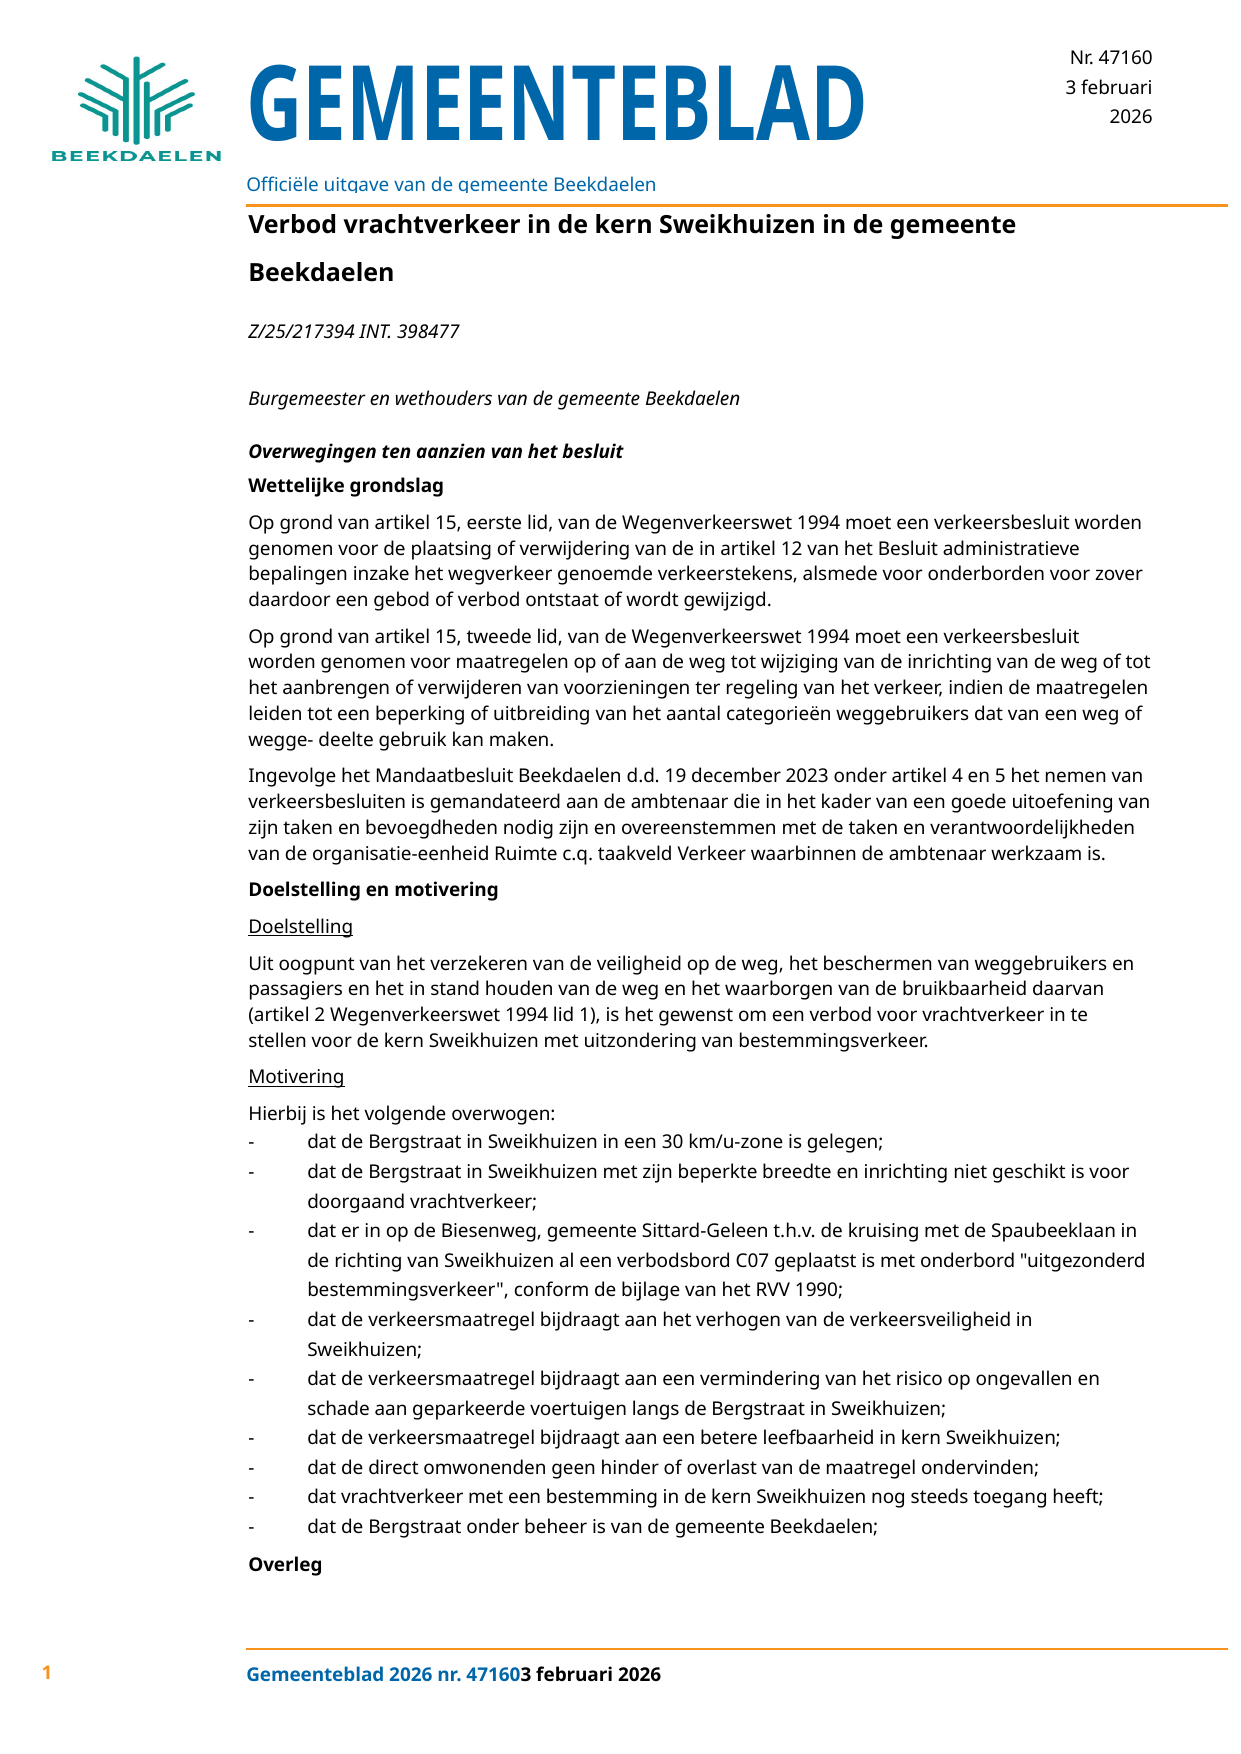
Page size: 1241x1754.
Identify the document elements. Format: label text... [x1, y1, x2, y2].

list dat de Bergstraat onder beheer is van de gemeente Beekdaelen; [248, 1513, 1152, 1539]
list dat de direct omwonenden geen hinder of overlast van de maatregel ondervinden; [248, 1454, 1152, 1480]
text Uit oogpunt van het verzekeren van de veiligheid op de weg, het beschermen van weggebruikers en passagiers en het in stand houden van de weg en het waarborgen van de bruikbaarheid daarvan (artikel 2 Wegenverkeerswet 1994 lid 1), is het gewenst om een verbod voor vrachtverkeer in te stellen voor de kern Sweikhuizen met uitzondering van bestemmingsverkeer. [248, 950, 1152, 1053]
text Ingevolge het Mandaatbesluit Beekdaelen d.d. 19 december 2023 onder artikel 4 en 5 het nemen van verkeersbesluiten is gemandateerd aan de ambtenaar die in het kader van een goede uitoefening van zijn taken en bevoegdheden nodig zijn en overeenstemmen met de taken en verantwoordelijkheden van de organisatie-eenheid Ruimte c.q. taakveld Verkeer waarbinnen de ambtenaar werkzaam is. [248, 763, 1152, 866]
text Overleg [248, 1551, 1152, 1577]
text Hierbij is het volgende overwogen: [248, 1100, 1152, 1126]
list dat de verkeersmaatregel bijdraagt aan een betere leefbaarheid in kern Sweikhuizen; [248, 1424, 1152, 1450]
text Z/25/217394 INT. 398477 [248, 318, 1152, 344]
list dat de Bergstraat in Sweikhuizen in een 30 km/u-zone is gelegen; [248, 1129, 1152, 1154]
text Motivering [248, 1064, 1152, 1089]
list dat de verkeersmaatregel bijdraagt aan een vermindering van het risico op ongevallen en schade aan geparkeerde voertuigen langs de Bergstraat in Sweikhuizen; [248, 1365, 1152, 1421]
text Overwegingen ten aanzien van het besluit [248, 438, 1152, 464]
text Wettelijke grondslag [248, 472, 1152, 498]
list dat de Bergstraat in Sweikhuizen met zijn beperkte breedte en inrichting niet geschikt is voor doorgaand vrachtverkeer; [248, 1158, 1152, 1213]
text Verbod vrachtverkeer in de kern Sweikhuizen in de gemeente Beekdaelen [248, 207, 1152, 288]
text Op grond van artikel 15, tweede lid, van de Wegenverkeerswet 1994 moet een verkeersbesluit worden genomen voor maatregelen op of aan de weg tot wijziging van de inrichting van de weg of tot het aanbrengen of verwijderen van voorzieningen ter regeling van het verkeer, indien de maatregelen leiden tot een beperking of uitbreiding van het aantal categorieën weggebruikers dat van een weg of wegge- deelte gebruik kan maken. [248, 623, 1152, 752]
text Doelstelling [248, 913, 1152, 939]
list dat de verkeersmaatregel bijdraagt aan het verhogen van de verkeersveiligheid in Sweikhuizen; [248, 1306, 1152, 1361]
list dat er in op de Biesenweg, gemeente Sittard-Geleen t.h.v. de kruising met de Spaubeeklaan in de richting van Sweikhuizen al een verbodsbord C07 geplaatst is met onderbord "uitgezonderd bestemmingsverkeer", conform de bijlage van het RVV 1990; [248, 1217, 1152, 1302]
text Doelstelling en motivering [248, 876, 1152, 902]
text Op grond van artikel 15, eerste lid, van de Wegenverkeerswet 1994 moet een verkeersbesluit worden genomen voor de plaatsing of verwijdering van de in artikel 12 van het Besluit administratieve bepalingen inzake het wegverkeer genoemde verkeerstekens, alsmede voor onderborden voor zover daardoor een gebod of verbod ontstaat of wordt gewijzigd. [248, 509, 1152, 612]
list dat vrachtverkeer met een bestemming in de kern Sweikhuizen nog steeds toegang heeft; [248, 1484, 1152, 1509]
text Burgemeester en wethouders van de gemeente Beekdaelen [248, 386, 1152, 411]
picture [41, 47, 231, 172]
